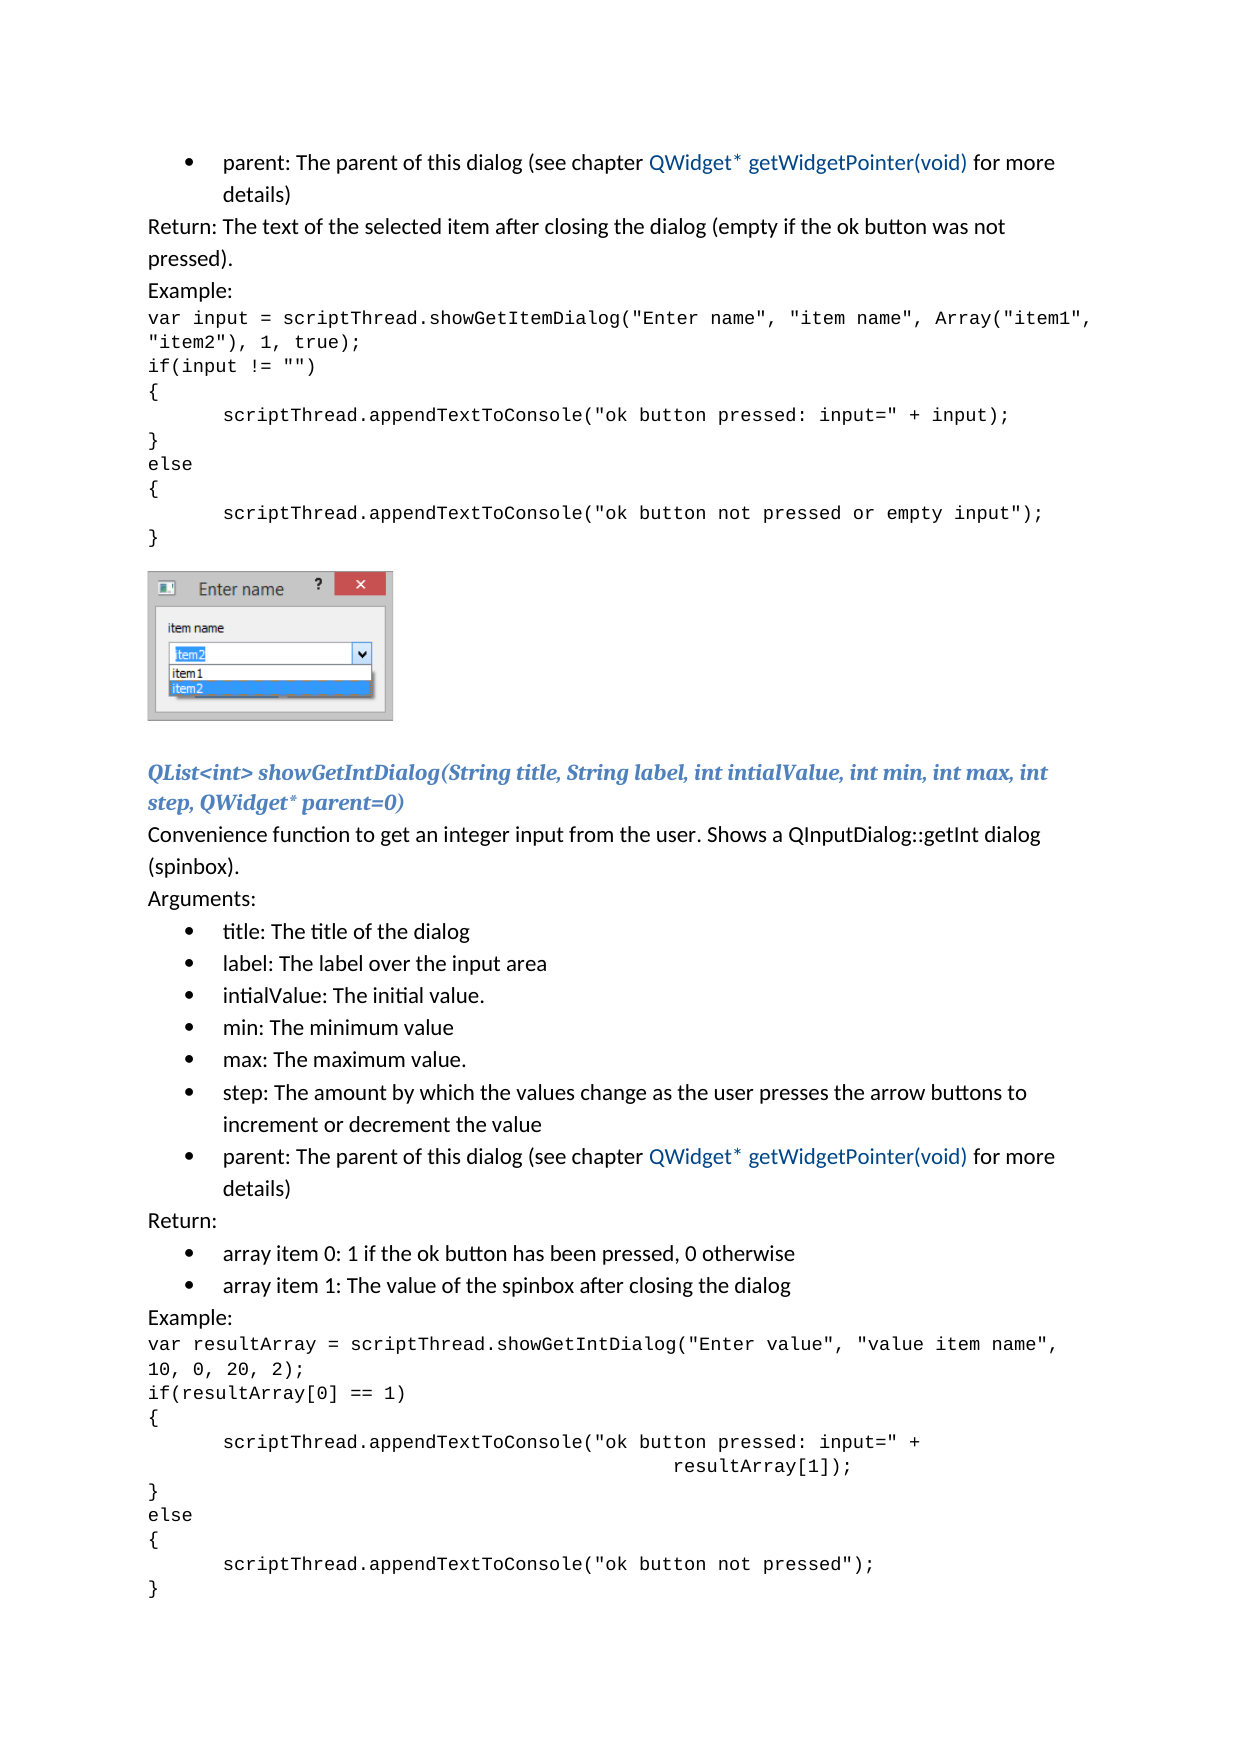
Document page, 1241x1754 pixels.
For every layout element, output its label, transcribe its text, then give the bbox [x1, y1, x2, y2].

list array item 0: 1 if the ok button has been pressed, 0 otherwise [185, 1239, 1093, 1267]
text if(resultArray[0] == 1) [148, 1384, 1093, 1405]
text { [148, 479, 1093, 500]
text Convenience function to get an integer input from the user. Shows a QInputDialog::getInt dialog (spinbox). [148, 820, 1093, 880]
text scriptThread.appendTextToConsole("ok button pressed: input=" + resultArray[1]); [148, 1433, 1093, 1478]
text scriptThread.appendTextToConsole("ok button not pressed or empty input"); [148, 503, 1093, 525]
text } [148, 1579, 1093, 1600]
list step: The amount by which the values change as the user presses the arrow buttons to increment or decrement the value [185, 1078, 1093, 1138]
text scriptThread.appendTextToConsole("ok button pressed: input=" + input); [148, 406, 1093, 427]
text { [148, 1408, 1093, 1429]
list intialValue: The initial value. [185, 981, 1093, 1009]
text { [148, 382, 1093, 403]
text else [148, 1506, 1093, 1527]
text Example: [148, 1303, 1093, 1331]
text { [148, 1530, 1093, 1551]
text var resultArray = scriptThread.showGetIntDialog("Enter value", "value item name", 10, 0, 20, 2); [148, 1335, 1093, 1381]
list parent: The parent of this dialog (see chapter QWidget* getWidgetPointer(void) for more details) [185, 148, 1093, 208]
text Example: [148, 276, 1093, 304]
list parent: The parent of this dialog (see chapter QWidget* getWidgetPointer(void) for more details) [185, 1142, 1093, 1202]
text if(input != "") [148, 357, 1093, 378]
list title: The title of the dialog [185, 917, 1093, 945]
text var input = scriptThread.showGetItemDialog("Enter name", "item name", Array("item1", "item2"), 1, true); [148, 308, 1093, 354]
text Return: The text of the selected item after closing the dialog (empty if the ok button was not pressed). [148, 212, 1093, 272]
text scriptThread.appendTextToConsole("ok button not pressed"); [148, 1554, 1093, 1576]
subtitle QList<int> showGetIntDialog(String title, String label, int intialValue, int min, int max, int step, QWidget* parent=0) [148, 760, 1093, 816]
text Arguments: [148, 884, 1093, 913]
list label: The label over the input area [185, 949, 1093, 977]
text } [148, 1481, 1093, 1503]
list array item 1: The value of the spinbox after closing the dialog [185, 1271, 1093, 1299]
list max: The maximum value. [185, 1046, 1093, 1073]
text else [148, 455, 1093, 476]
text Return: [148, 1206, 1093, 1234]
picture [147, 571, 394, 721]
text } [148, 528, 1093, 549]
list min: The minimum value [185, 1013, 1093, 1041]
text } [148, 430, 1093, 452]
